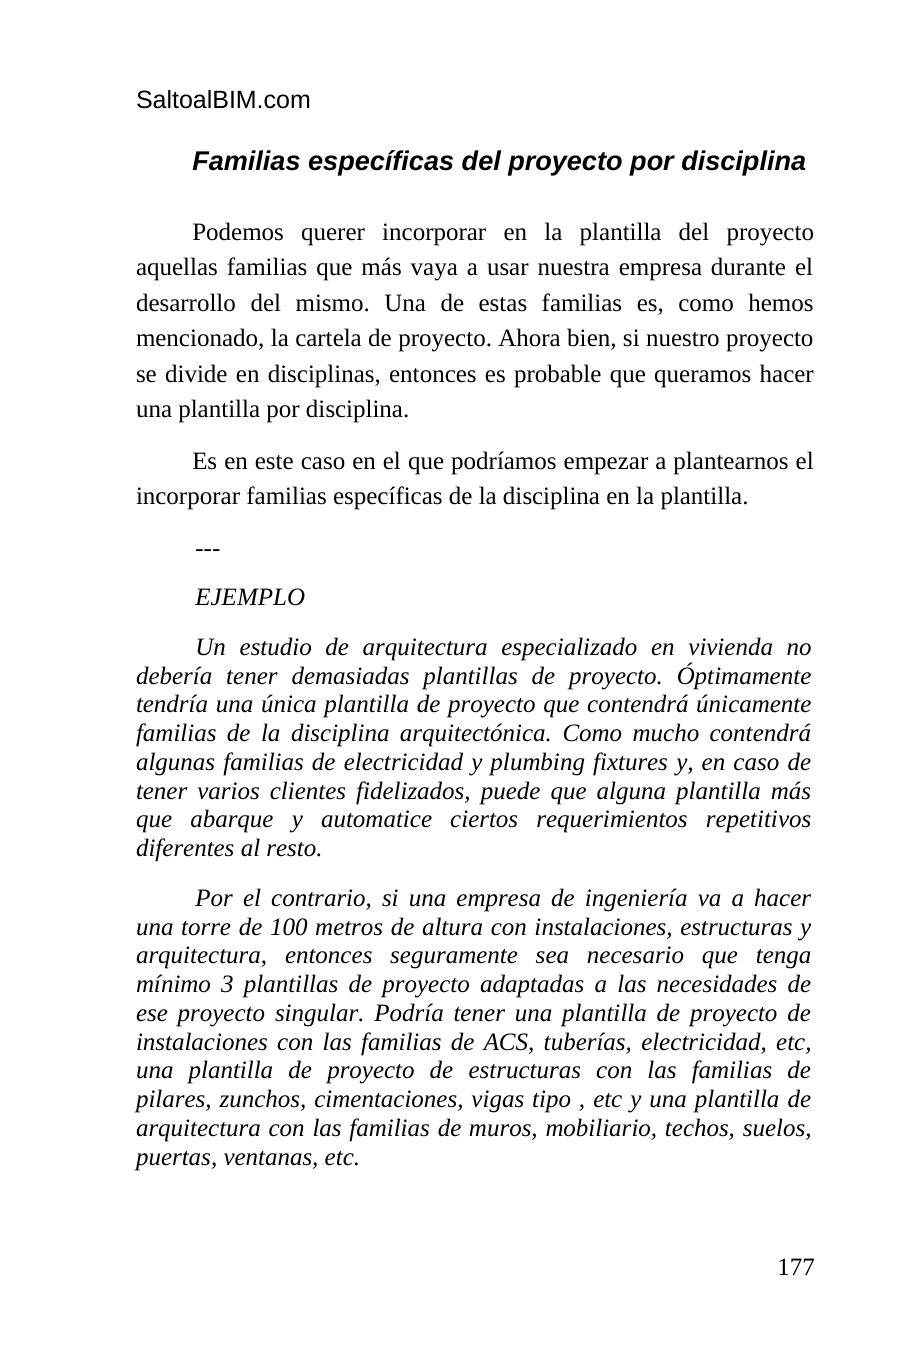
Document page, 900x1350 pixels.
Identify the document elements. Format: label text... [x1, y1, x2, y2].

text Un estudio de arquitectura especializado en vivienda no debería tener demasiadas plantillas de proyecto. Óptimamente tendría una única plantilla de proyecto que contendrá únicamente familias de la disciplina arquitectónica. Como mucho contendrá algunas familias de electricidad y plumbing fixtures y, en caso de tener varios clientes fidelizados, puede que alguna plantilla más que abarque y automatice ciertos requerimientos repetitivos diferentes al resto. [136, 632, 814, 862]
text Es en este caso en el que podríamos empezar a plantearnos el incorporar familias específicas de la disciplina en la plantilla. [136, 441, 814, 512]
text Por el contrario, si una empresa de ingeniería va a hacer una torre de 100 metros de altura con instalaciones, estructuras y arquitectura, entonces seguramente sea necesario que tenga mínimo 3 plantillas de proyecto adaptadas a las necesidades de ese proyecto singular. Podría tener una plantilla de proyecto de instalaciones con las familias de ACS, tuberías, electricidad, etc, una plantilla de proyecto de estructuras con las familias de pilares, zunchos, cimentaciones, vigas tipo , etc y una plantilla de arquitectura con las familias de muros, mobiliario, techos, suelos, puertas, ventanas, etc. [136, 883, 814, 1170]
subtitle Familias específicas del proyecto por disciplina [136, 144, 814, 176]
text EJEMPLO [136, 582, 814, 611]
text Podemos querer incorporar en la plantilla del proyecto aquellas familias que más vaya a usar nuestra empresa durante el desarrollo del mismo. Una de estas familias es, como hemos mencionado, la cartela de proyecto. Ahora bien, si nuestro proyecto se divide en disciplinas, entonces es probable que queramos hacer una plantilla por disciplina. [136, 212, 814, 424]
text --- [136, 533, 814, 562]
